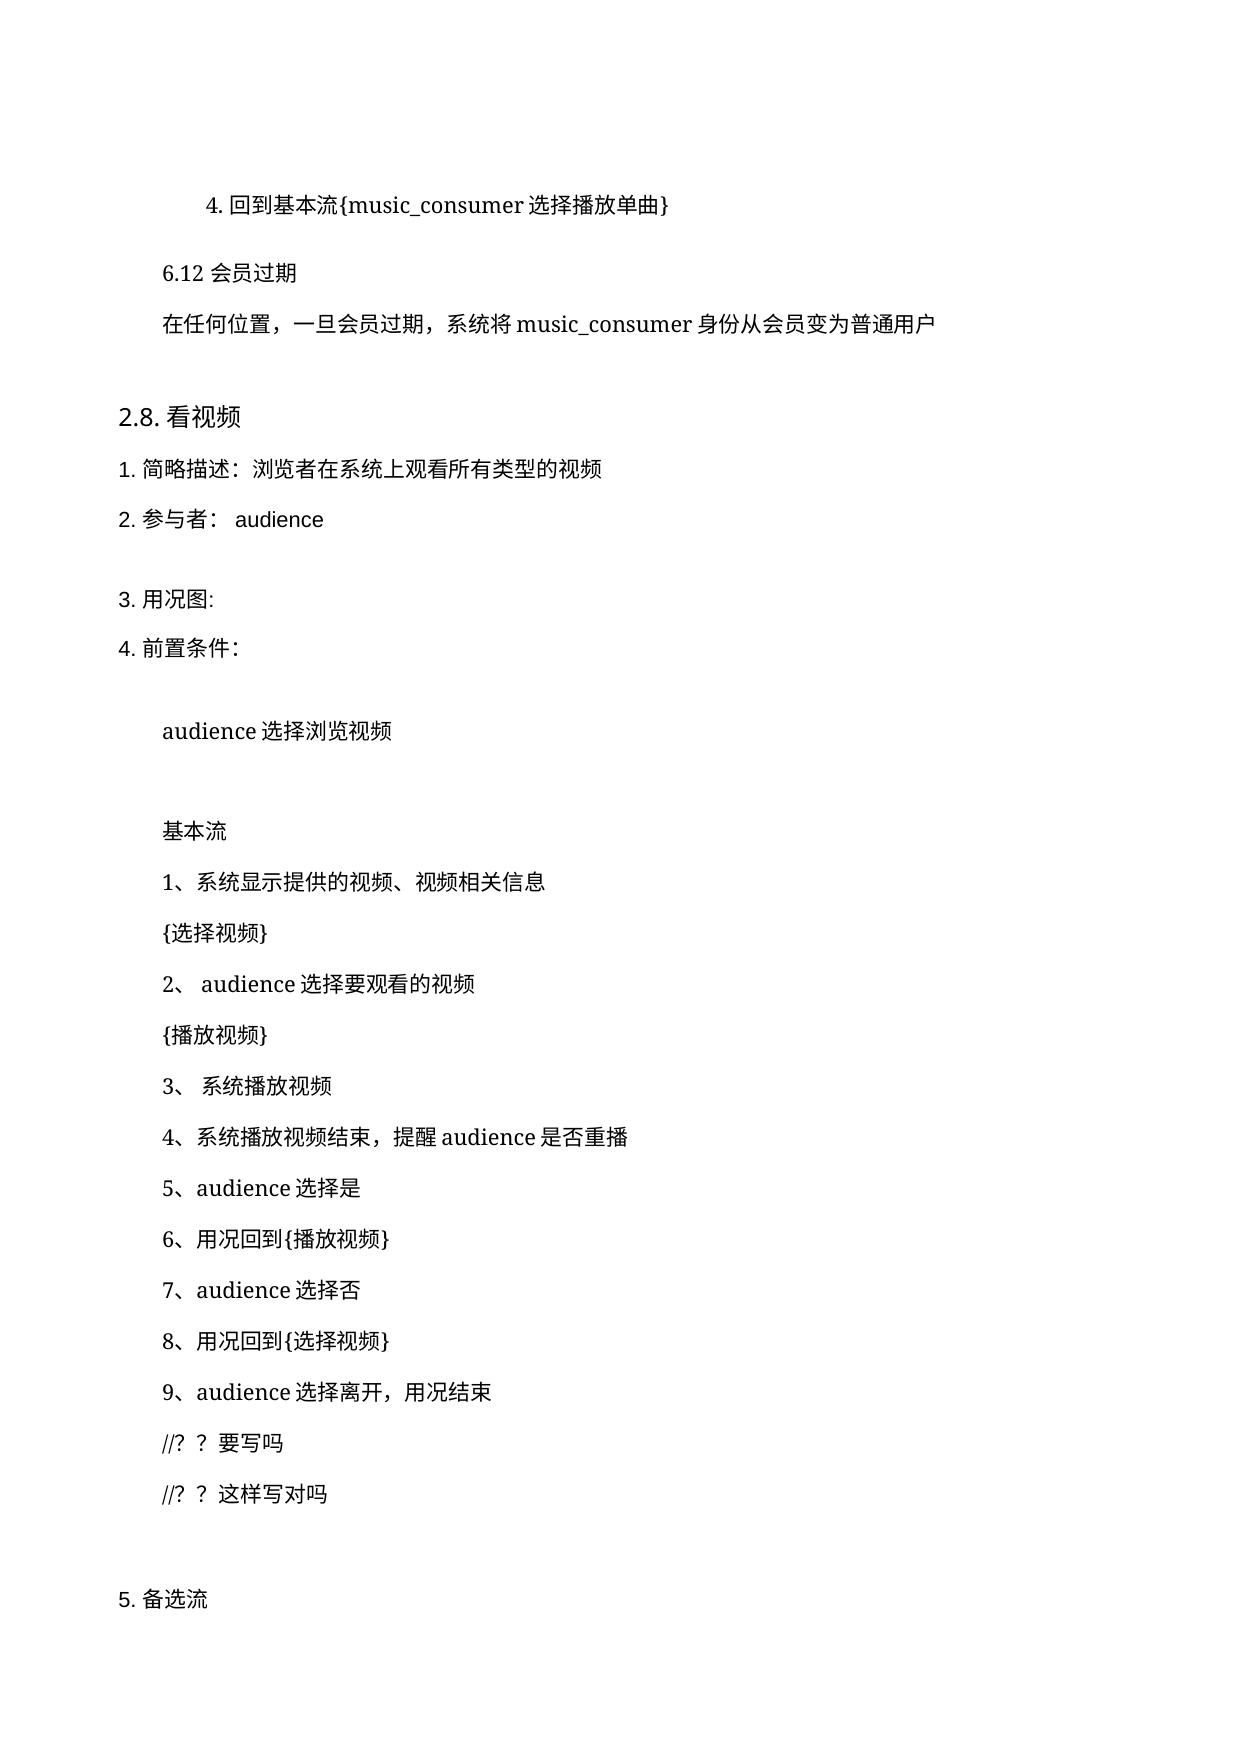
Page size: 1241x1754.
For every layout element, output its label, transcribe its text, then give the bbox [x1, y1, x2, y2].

text 6.12 会员过期 [118, 256, 1122, 287]
text 4、系统播放视频结束，提醒audience是否重播 [118, 1120, 1122, 1152]
subtitle 前置条件： [118, 631, 1122, 663]
text audience选择浏览视频 [118, 714, 1122, 746]
text 5、audience选择是 [118, 1171, 1122, 1203]
text 基本流 [118, 814, 1122, 845]
text 9、audience选择离开，用况结束 [118, 1375, 1122, 1407]
subtitle 备选流 [118, 1582, 1122, 1614]
text //？？这样写对吗 [118, 1477, 1122, 1509]
text 8、用况回到{选择视频} [118, 1324, 1122, 1356]
subtitle 简略描述：浏览者在系统上观看所有类型的视频 [118, 452, 1122, 484]
text 3、 系统播放视频 [118, 1069, 1122, 1101]
subtitle 参与者： audience [118, 502, 1122, 534]
text {播放视频} [118, 1018, 1122, 1049]
text //？？要写吗 [118, 1426, 1122, 1458]
text 4. 回到基本流{music_consumer选择播放单曲} [118, 188, 1122, 219]
subtitle 看视频 [118, 397, 1122, 433]
text 2、 audience选择要观看的视频 [118, 967, 1122, 998]
text 6、用况回到{播放视频} [118, 1222, 1122, 1254]
text 1、系统显示提供的视频、视频相关信息 [118, 864, 1122, 896]
text 7、audience选择否 [118, 1273, 1122, 1305]
subtitle 用况图: [118, 582, 1122, 613]
text {选择视频} [118, 916, 1122, 947]
text 在任何位置，一旦会员过期，系统将music_consumer身份从会员变为普通用户 [118, 307, 1122, 338]
